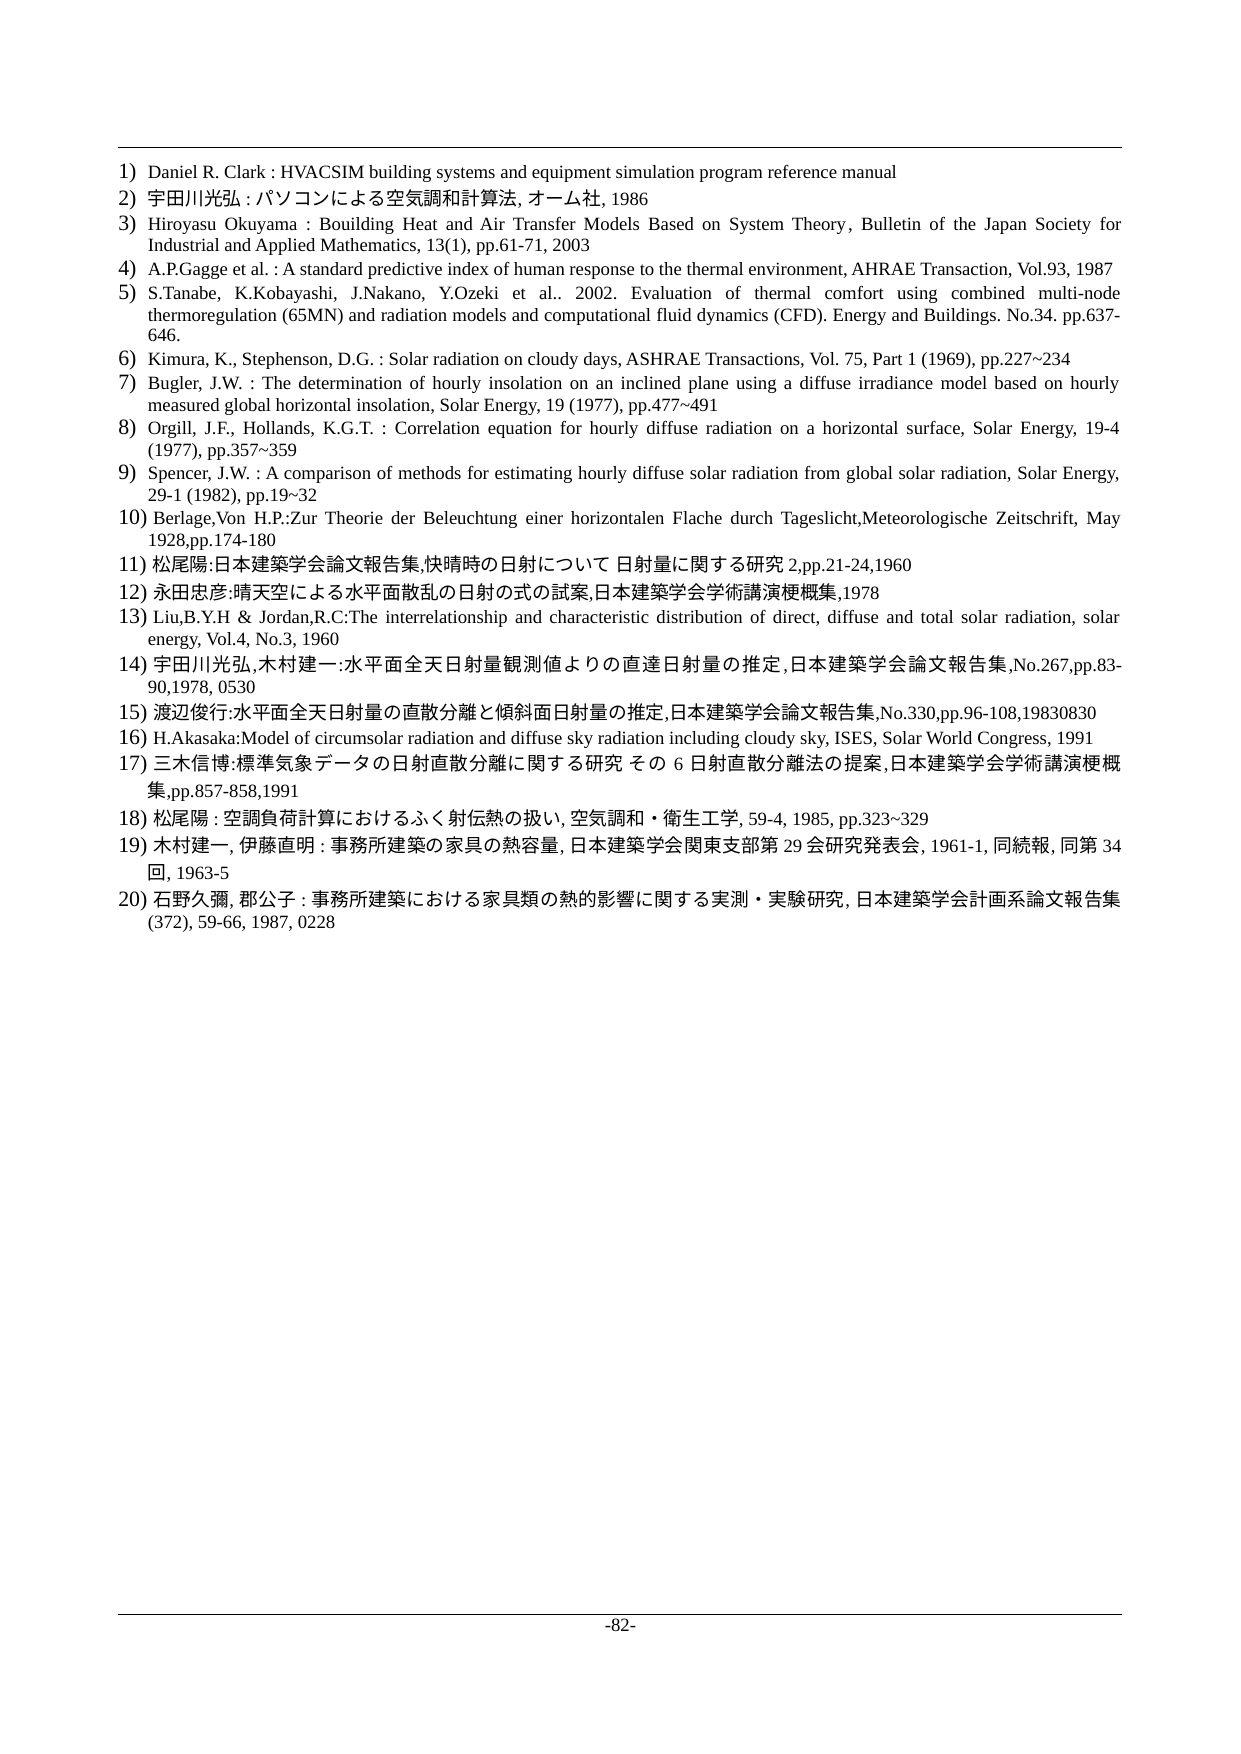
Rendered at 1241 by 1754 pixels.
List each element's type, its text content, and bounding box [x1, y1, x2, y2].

text S.Tanabe, K.Kobayashi, J.Nakano, Y.Ozeki et al.. 2002. Evaluation of thermal comfort using combined multi-node thermoregulation (65MN) and radiation models and computational fluid dynamics (CFD). Energy and Buildings. No.34. pp.637-646. [118, 280, 1122, 346]
text Bugler, J.W. : The determination of hourly insolation on an inclined plane using a diffuse irradiance model based on hourly measured global horizontal insolation, Solar Energy, 19 (1977), pp.477~491 [118, 370, 1122, 415]
text Daniel R. Clark : HVACSIM building systems and equipment simulation program reference manual [118, 159, 1122, 184]
text 松尾陽 : 空調負荷計算におけるふく射伝熱の扱い, 空気調和・衛生工学, 59-4, 1985, pp.323~329 [118, 803, 1122, 830]
text 松尾陽:日本建築学会論文報告集,快晴時の日射について 日射量に関する研究2,pp.21-24,1960 [118, 550, 1122, 577]
text A.P.Gagge et al. : A standard predictive index of human response to the thermal environment, AHRAE Transaction, Vol.93, 1987 [118, 256, 1122, 280]
text 宇田川光弘 : パソコンによる空気調和計算法, オーム社, 1986 [118, 184, 1122, 211]
text 永田忠彦:晴天空による水平面散乱の日射の式の試案,日本建築学会学術講演梗概集,1978 [118, 577, 1122, 604]
text Kimura, K., Stephenson, D.G. : Solar radiation on cloudy days, ASHRAE Transactions, Vol. 75, Part 1 (1969), pp.227~234 [118, 346, 1122, 370]
text H.Akasaka:Model of circumsolar radiation and diffuse sky radiation including cloudy sky, ISES, Solar World Congress, 1991 [118, 724, 1122, 749]
text 三木信博:標準気象データの日射直散分離に関する研究 その6 日射直散分離法の提案,日本建築学会学術講演梗概集,pp.857-858,1991 [118, 749, 1122, 803]
text Liu,B.Y.H & Jordan,R.C:The interrelationship and characteristic distribution of direct, diffuse and total solar radiation, solar energy, Vol.4, No.3, 1960 [118, 604, 1122, 649]
text 宇田川光弘,木村建一:水平面全天日射量観測値よりの直達日射量の推定,日本建築学会論文報告集,No.267,pp.83-90,1978, 0530 [118, 649, 1122, 697]
text Berlage,Von H.P.:Zur Theorie der Beleuchtung einer horizontalen Flache durch Tageslicht,Meteorologische Zeitschrift, May 1928,pp.174-180 [118, 505, 1122, 550]
text Hiroyasu Okuyama : Bouilding Heat and Air Transfer Models Based on System Theory, Bulletin of the Japan Society for Industrial and Applied Mathematics, 13(1), pp.61-71, 2003 [118, 211, 1122, 256]
text Orgill, J.F., Hollands, K.G.T. : Correlation equation for hourly diffuse radiation on a horizontal surface, Solar Energy, 19-4 (1977), pp.357~359 [118, 415, 1122, 460]
text 渡辺俊行:水平面全天日射量の直散分離と傾斜面日射量の推定,日本建築学会論文報告集,No.330,pp.96-108,19830830 [118, 697, 1122, 724]
text 石野久彌, 郡公子 : 事務所建築における家具類の熱的影響に関する実測・実験研究, 日本建築学会計画系論文報告集 (372), 59-66, 1987, 0228 [118, 885, 1122, 933]
text Spencer, J.W. : A comparison of methods for estimating hourly diffuse solar radiation from global solar radiation, Solar Energy, 29-1 (1982), pp.19~32 [118, 460, 1122, 505]
text 木村建一, 伊藤直明 : 事務所建築の家具の熱容量, 日本建築学会関東支部第29会研究発表会, 1961-1, 同続報, 同第34回, 1963-5 [118, 830, 1122, 885]
